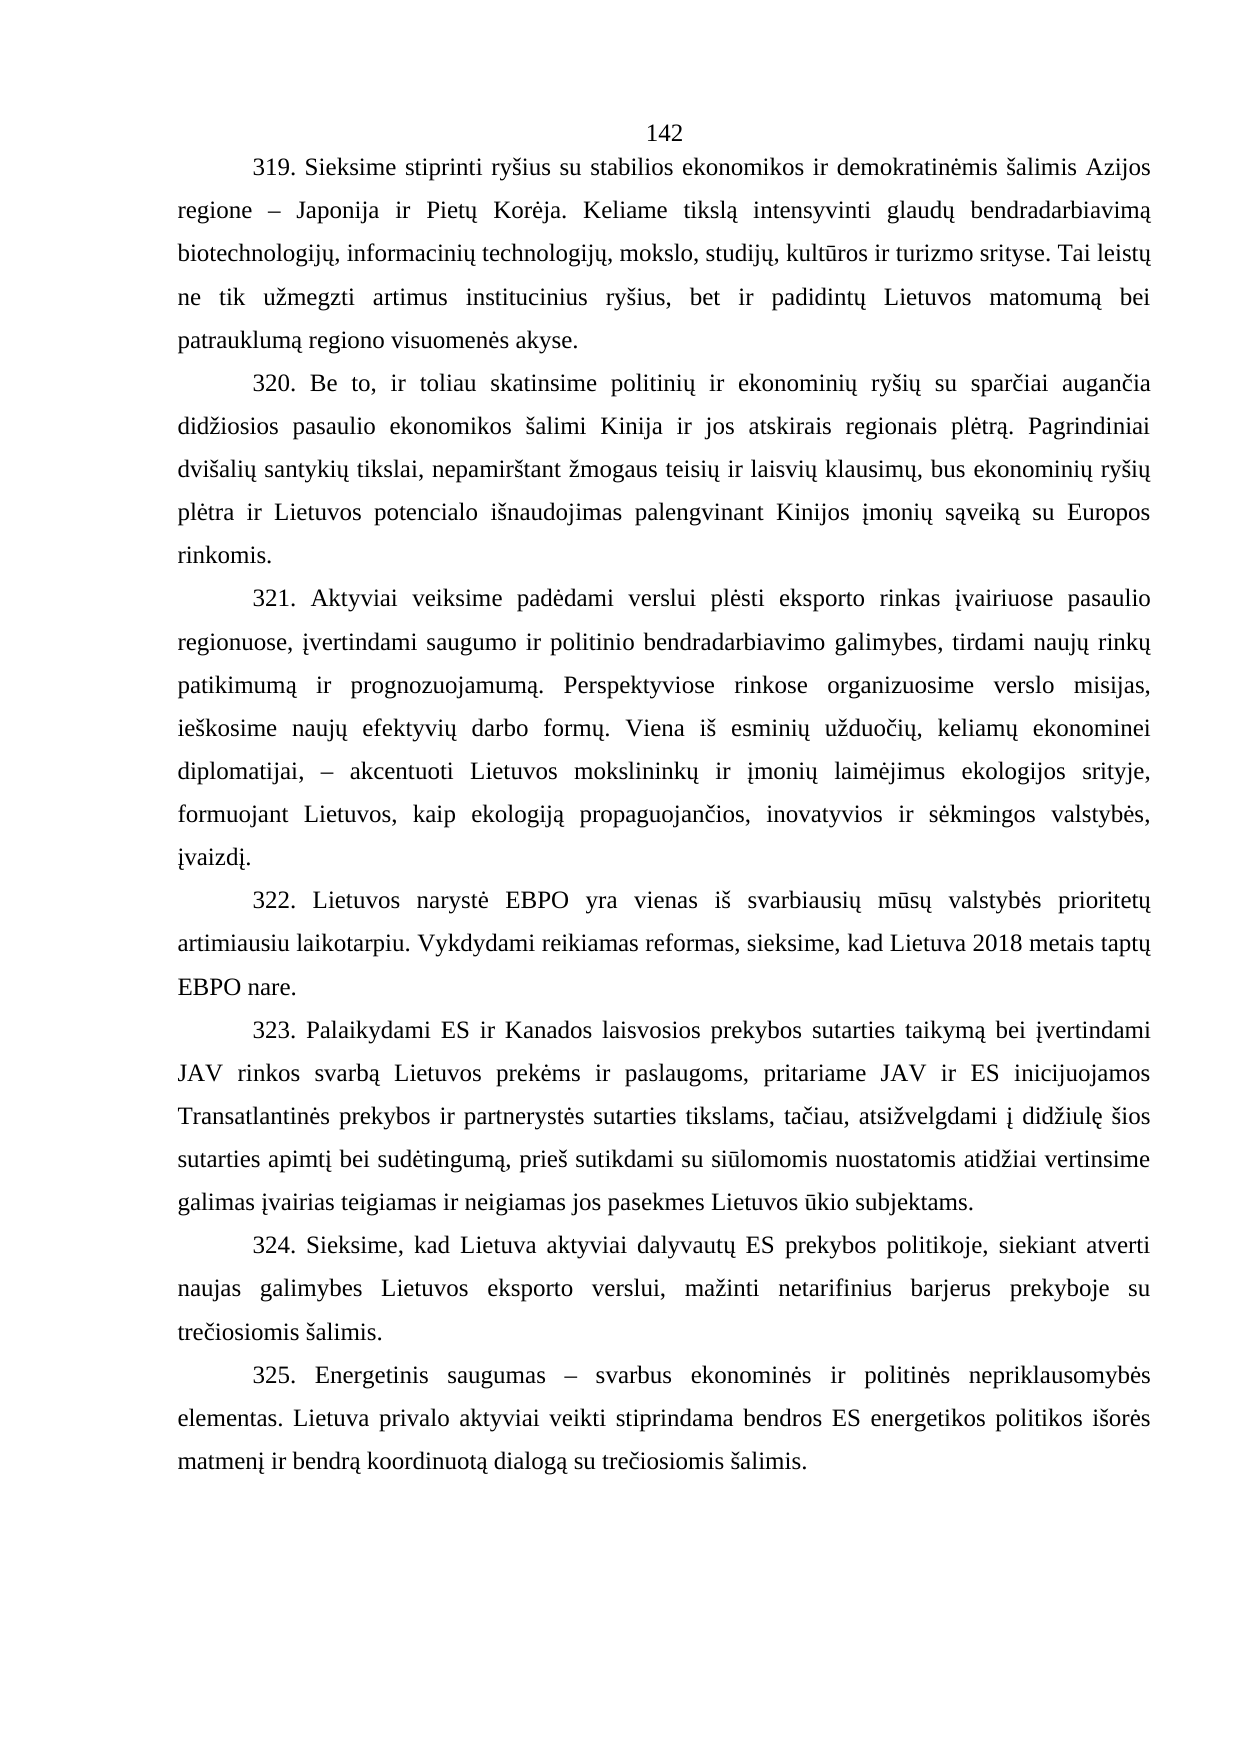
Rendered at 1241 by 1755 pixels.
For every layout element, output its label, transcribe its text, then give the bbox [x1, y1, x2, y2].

text 323. Palaikydami ES ir Kanados laisvosios prekybos sutarties taikymą bei įvertindami JAV rinkos svarbą Lietuvos prekėms ir paslaugoms, pritariame JAV ir ES inicijuojamos Transatlantinės prekybos ir partnerystės sutarties tikslams, tačiau, atsižvelgdami į didžiulę šios sutarties apimtį bei sudėtingumą, prieš sutikdami su siūlomomis nuostatomis atidžiai vertinsime galimas įvairias teigiamas ir neigiamas jos pasekmes Lietuvos ūkio subjektams. [177, 1015, 1152, 1216]
text 320. Be to, ir toliau skatinsime politinių ir ekonominių ryšių su sparčiai augančia didžiosios pasaulio ekonomikos šalimi Kinija ir jos atskirais regionais plėtrą. Pagrindiniai dvišalių santykių tikslai, nepamirštant žmogaus teisių ir laisvių klausimų, bus ekonominių ryšių plėtra ir Lietuvos potencialo išnaudojimas palengvinant Kinijos įmonių sąveiką su Europos rinkomis. [177, 368, 1152, 569]
text 319. Sieksime stiprinti ryšius su stabilios ekonomikos ir demokratinėmis šalimis Azijos regione – Japonija ir Pietų Korėja. Keliame tikslą intensyvinti glaudų bendradarbiavimą biotechnologijų, informacinių technologijų, mokslo, studijų, kultūros ir turizmo srityse. Tai leistų ne tik užmegzti artimus institucinius ryšius, bet ir padidintų Lietuvos matomumą bei patrauklumą regiono visuomenės akyse. [177, 152, 1152, 353]
text 322. Lietuvos narystė EBPO yra vienas iš svarbiausių mūsų valstybės prioritetų artimiausiu laikotarpiu. Vykdydami reikiamas reformas, sieksime, kad Lietuva 2018 metais taptų EBPO nare. [177, 885, 1152, 1000]
text 325. Energetinis saugumas – svarbus ekonominės ir politinės nepriklausomybės elementas. Lietuva privalo aktyviai veikti stiprindama bendros ES energetikos politikos išorės matmenį ir bendrą koordinuotą dialogą su trečiosiomis šalimis. [177, 1360, 1152, 1475]
text 324. Sieksime, kad Lietuva aktyviai dalyvautų ES prekybos politikoje, siekiant atverti naujas galimybes Lietuvos eksporto verslui, mažinti netarifinius barjerus prekyboje su trečiosiomis šalimis. [177, 1230, 1152, 1345]
text 321. Aktyviai veiksime padėdami verslui plėsti eksporto rinkas įvairiuose pasaulio regionuose, įvertindami saugumo ir politinio bendradarbiavimo galimybes, tirdami naujų rinkų patikimumą ir prognozuojamumą. Perspektyviose rinkose organizuosime verslo misijas, ieškosime naujų efektyvių darbo formų. Viena iš esminių užduočių, keliamų ekonominei diplomatijai, – akcentuoti Lietuvos mokslininkų ir įmonių laimėjimus ekologijos srityje, formuojant Lietuvos, kaip ekologiją propaguojančios, inovatyvios ir sėkmingos valstybės, įvaizdį. [177, 583, 1152, 871]
